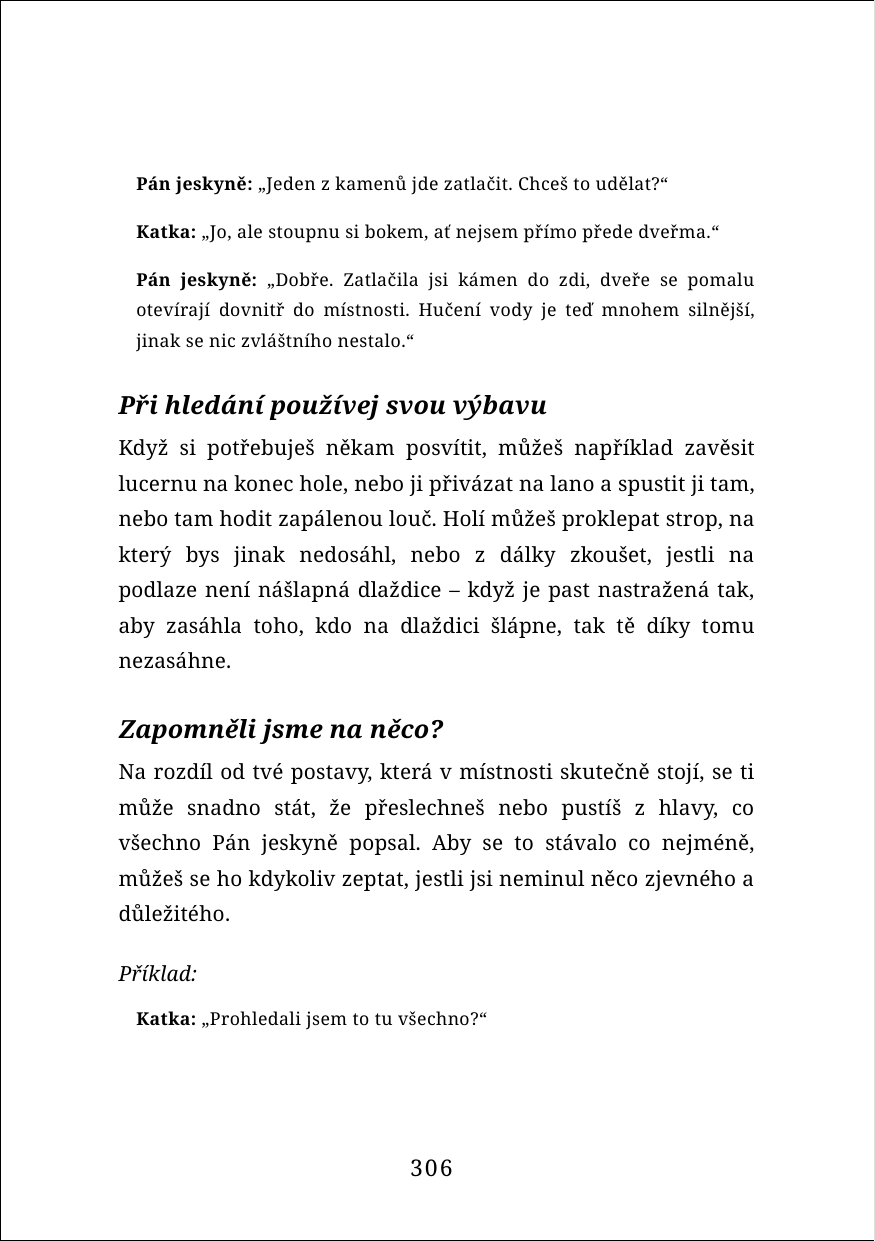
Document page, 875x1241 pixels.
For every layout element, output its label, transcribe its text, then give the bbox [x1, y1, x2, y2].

text Příklad: [118, 959, 756, 987]
text Pán jeskyně: „Jeden z kamenů jde zatlačit. Chceš to udělat?“ [136, 172, 756, 196]
subtitle Zapomněli jsme na něco? [118, 712, 756, 746]
text Katka: „Prohledali jsem to tu všechno?“ [136, 1006, 756, 1030]
text Katka: „Jo, ale stoupnu si bokem, ať nejsem přímo přede dveřma.“ [136, 220, 756, 244]
text Když si potřebuješ někam posvítit, můžeš například zavěsit lucernu na konec hole, nebo ji přivázat na lano a spustit ji tam, nebo tam hodit zapálenou louč. Holí můžeš proklepat strop, na který bys jinak nedosáhl, nebo z dálky zkoušet, jestli na podlaze není nášlapná dlaždice – když je past nastražená tak, aby zasáhla toho, kdo na dlaždici šlápne, tak tě díky tomu nezasáhne. [118, 433, 756, 675]
subtitle Při hledání používej svou výbavu [118, 388, 756, 422]
text Pán jeskyně: „Dobře. Zatlačila jsi kámen do zdi, dveře se pomalu otevírají dovnitř do místnosti. Hučení vody je teď mnohem silnější, jinak se nic zvláštního nestalo.“ [136, 268, 756, 352]
text Na rozdíl od tvé postavy, která v místnosti skutečně stojí, se ti může snadno stát, že přeslechneš nebo pustíš z hlavy, co všechno Pán jeskyně popsal. Aby se to stávalo co nejméně, můžeš se ho kdykoliv zeptat, jestli jsi neminul něco zjevného a důležitého. [118, 757, 756, 928]
